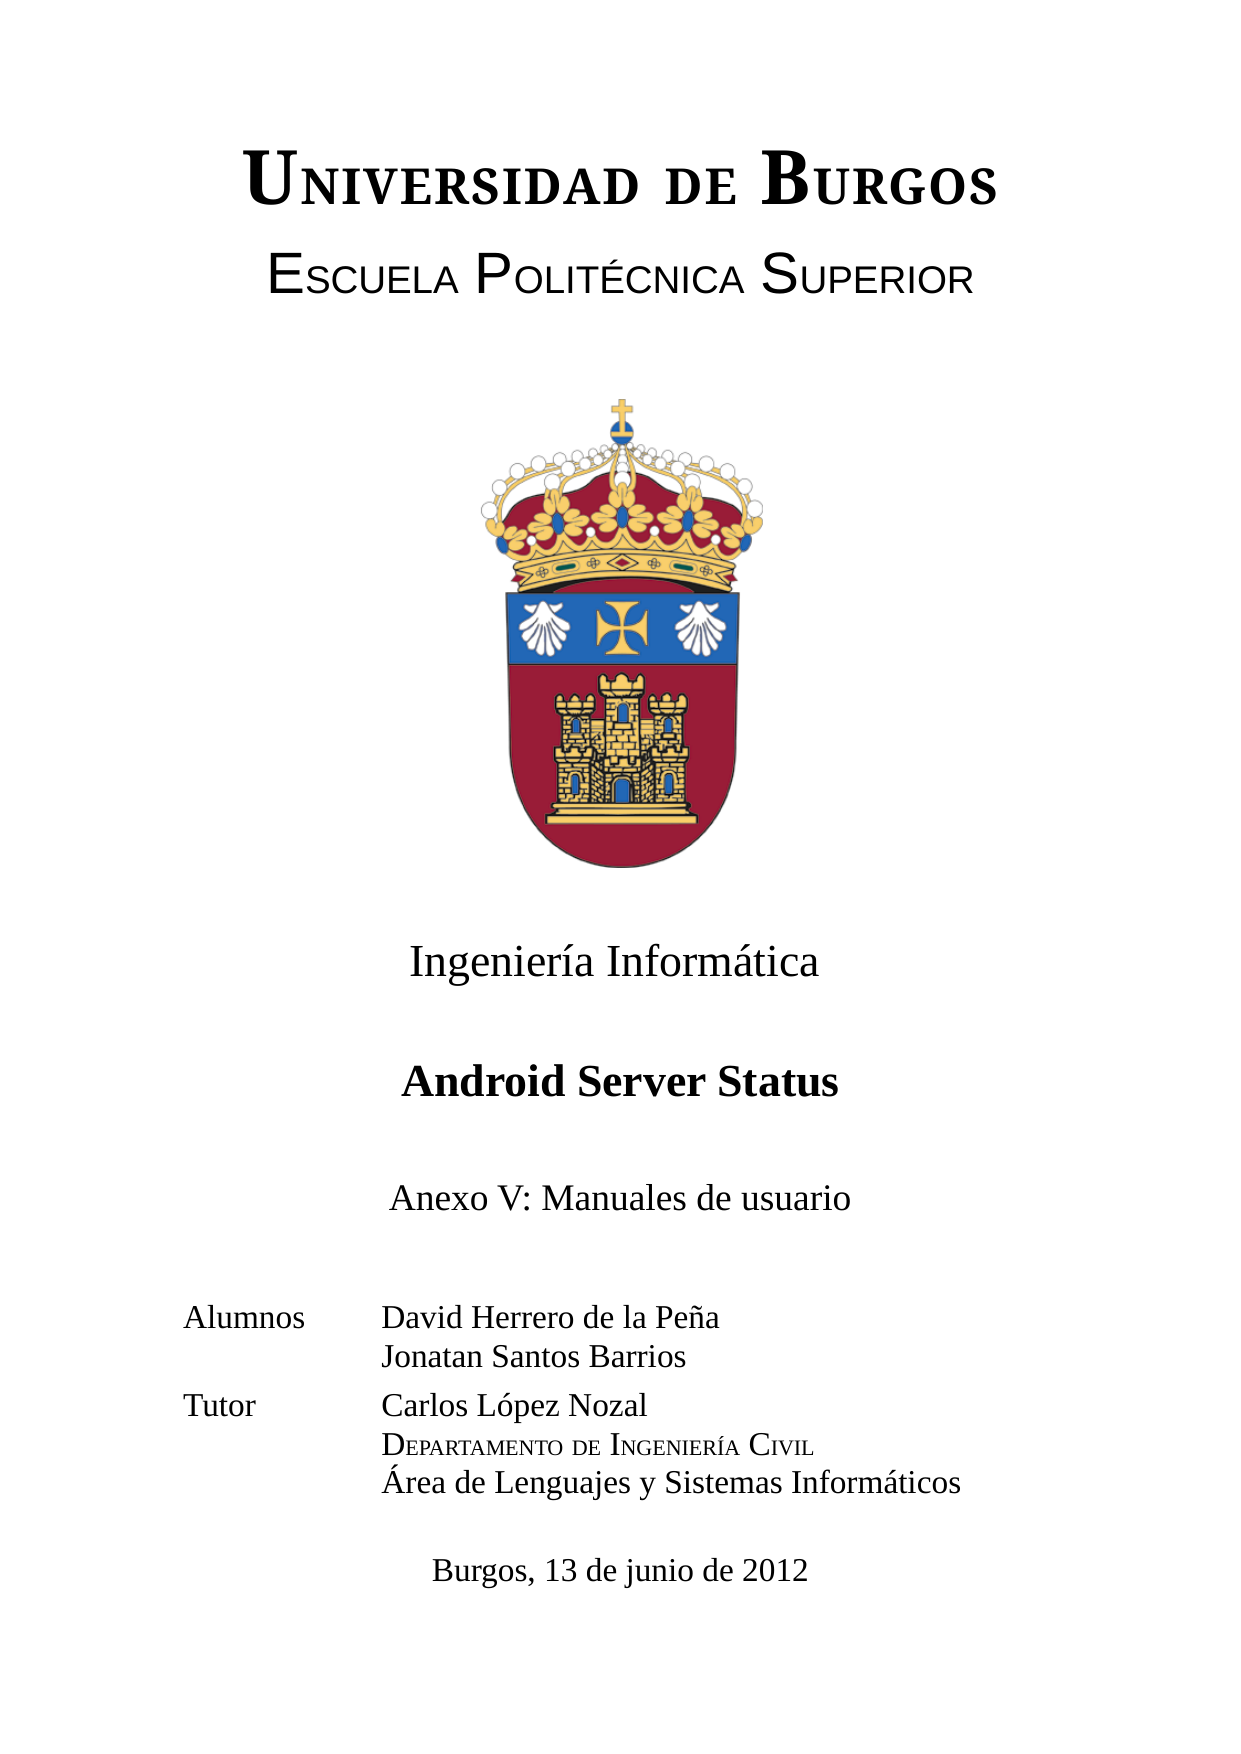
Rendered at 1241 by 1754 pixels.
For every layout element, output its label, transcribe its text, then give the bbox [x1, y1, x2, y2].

table_cell Ingeniería Informática Android Server Status Anexo V: Manuales de usuario [177, 365, 1063, 1292]
table_cell Tutor [177, 1380, 375, 1506]
picture [387, 399, 857, 868]
table_cell David Herrero de la Peña Jonatan Santos Barrios [375, 1292, 1063, 1380]
table_cell Carlos López Nozal Departamento de Ingeniería Civil Área de Lenguajes y Sistemas Informáticos [375, 1380, 1063, 1506]
table_cell Burgos, 13 de junio de 2012 [177, 1506, 1063, 1594]
table_header Universidad de Burgos Escuela Politécnica Superior [177, 118, 1063, 365]
table_cell Alumnos [177, 1292, 375, 1380]
